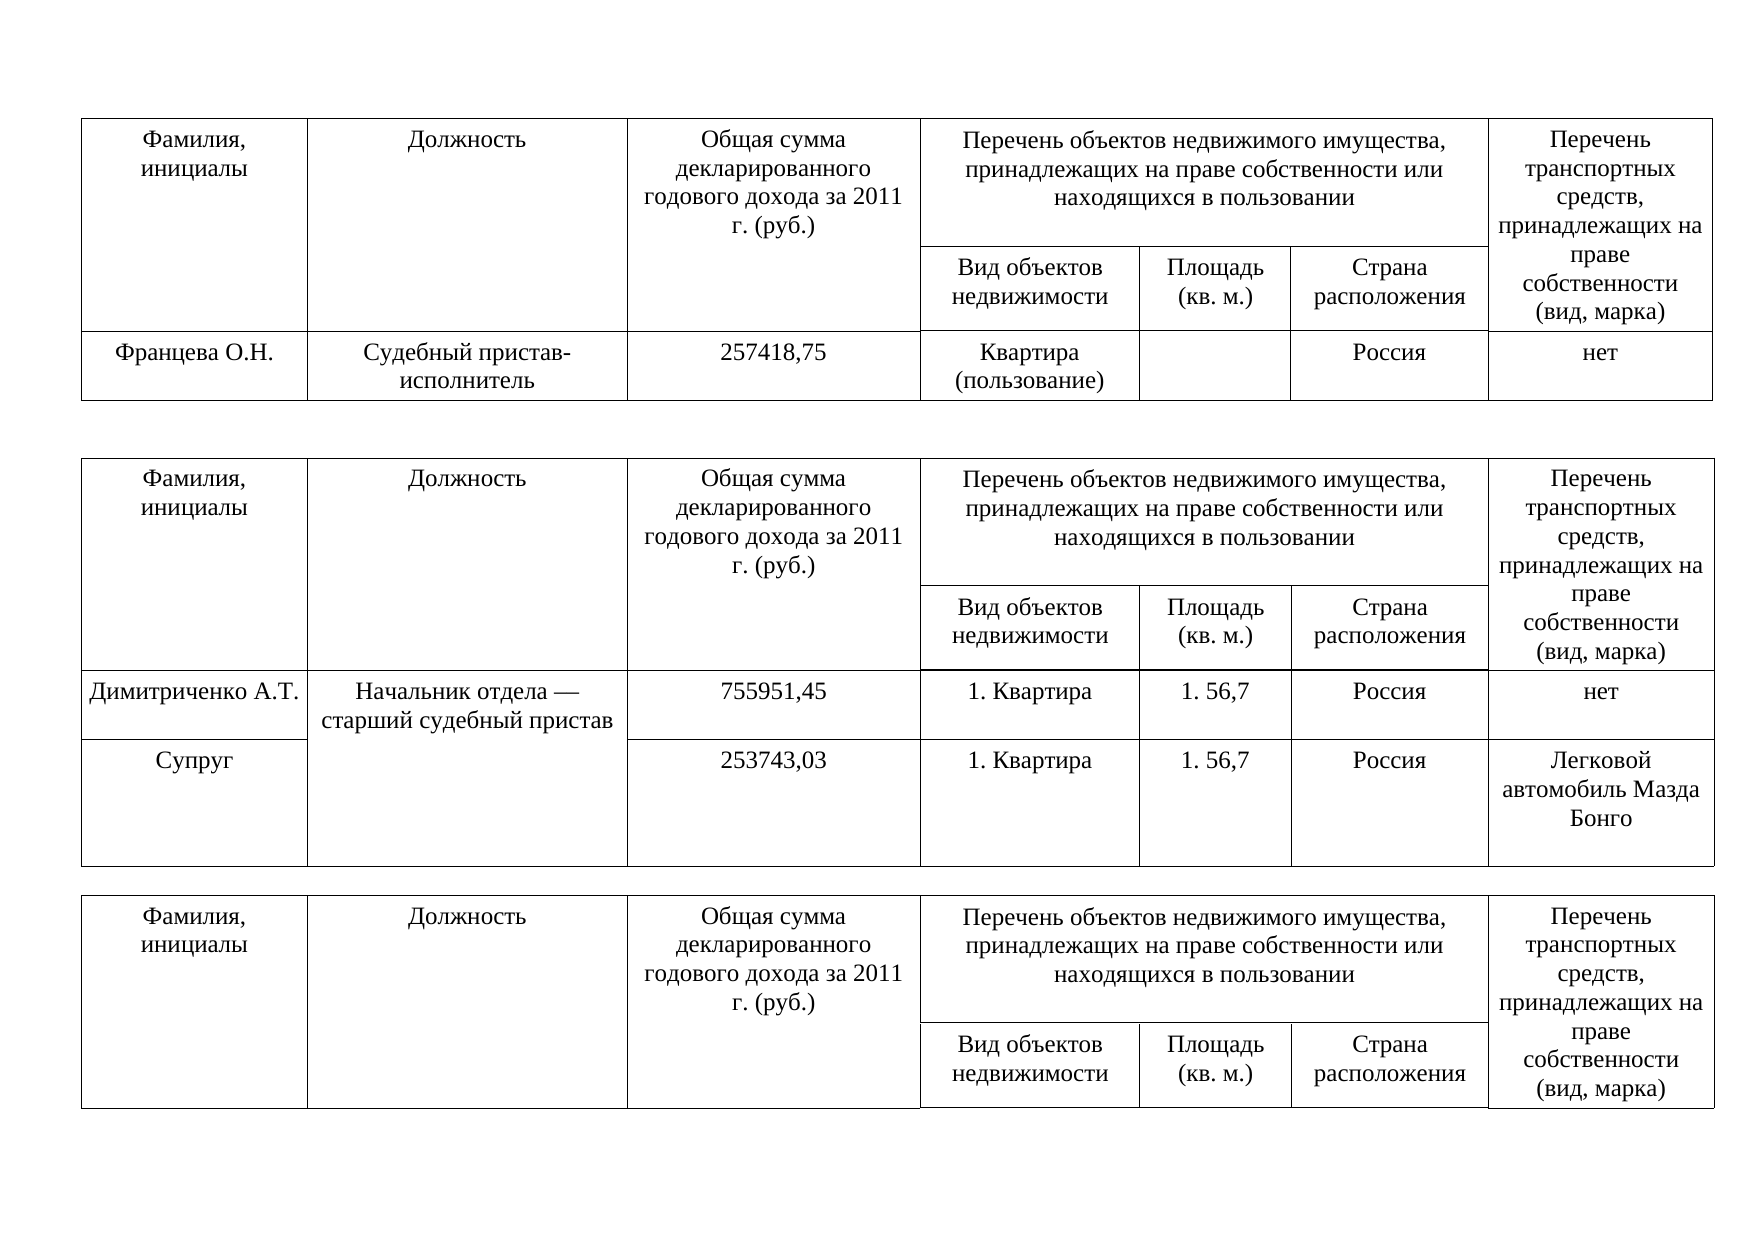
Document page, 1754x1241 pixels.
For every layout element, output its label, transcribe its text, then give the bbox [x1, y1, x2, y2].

table_cell Россия [1291, 331, 1488, 400]
table_cell Страна расположения [1291, 247, 1488, 330]
table_cell Францева О.Н. [82, 332, 307, 400]
table_cell 1. Квартира [921, 740, 1139, 866]
table_cell Вид объектов недвижимости [921, 1024, 1139, 1107]
table_header Перечень транспортных средств, принадлежащих на праве собственности (вид, марка) [1489, 896, 1714, 1108]
table_header Перечень транспортных средств, принадлежащих на праве собственности (вид, марка) [1489, 119, 1712, 331]
table_header Общая сумма декларированного годового дохода за 2011 г. (руб.) [628, 459, 920, 670]
table_cell Легковой автомобиль Мазда Бонго [1489, 740, 1714, 866]
table_cell Россия [1292, 740, 1488, 866]
table_header Перечень объектов недвижимого имущества, принадлежащих на праве собственности или находящихся в пользовании [921, 896, 1488, 1022]
table_cell Страна расположения [1292, 586, 1488, 669]
table_cell Вид объектов недвижимости [921, 586, 1139, 669]
table_header Общая сумма декларированного годового дохода за 2011 г. (руб.) [628, 896, 920, 1108]
table_cell нет [1489, 671, 1714, 739]
table_cell Страна расположения [1292, 1024, 1488, 1107]
table_cell Площадь (кв. м.) [1140, 247, 1290, 330]
table_header Перечень объектов недвижимого имущества, принадлежащих на праве собственности или находящихся в пользовании [921, 459, 1488, 585]
table_cell 1. 56,7 [1140, 740, 1291, 866]
table_cell 1. 56,7 [1140, 671, 1291, 739]
table_cell Судебный пристав-исполнитель [308, 332, 627, 400]
table_header Перечень транспортных средств, принадлежащих на праве собственности (вид, марка) [1489, 459, 1714, 670]
table_cell Вид объектов недвижимости [921, 247, 1139, 330]
table_header Фамилия, инициалы [82, 896, 307, 1108]
table_header Фамилия, инициалы [82, 119, 307, 331]
table_header Должность [308, 119, 627, 331]
table_header Должность [308, 896, 627, 1108]
table_cell Начальник отдела –– старший судебный пристав [308, 671, 627, 866]
table_cell 253743,03 [628, 740, 920, 866]
table_cell 755951,45 [628, 671, 920, 739]
table_cell Россия [1292, 671, 1488, 739]
table_cell Площадь (кв. м.) [1140, 1024, 1291, 1107]
table_cell нет [1489, 332, 1712, 400]
table_cell Квартира (пользование) [921, 331, 1139, 400]
table_header Общая сумма декларированного годового дохода за 2011 г. (руб.) [628, 119, 920, 331]
table_cell 257418,75 [628, 332, 920, 400]
table_header Должность [308, 459, 627, 670]
table_cell Димитриченко А.Т. [82, 671, 307, 739]
table_cell Супруг [82, 740, 307, 866]
table_header Фамилия, инициалы [82, 459, 307, 670]
table_cell Площадь (кв. м.) [1140, 586, 1291, 669]
table_header Перечень объектов недвижимого имущества, принадлежащих на праве собственности или находящихся в пользовании [921, 119, 1488, 246]
table_cell 1. Квартира [921, 671, 1139, 739]
table_cell [1140, 331, 1290, 400]
